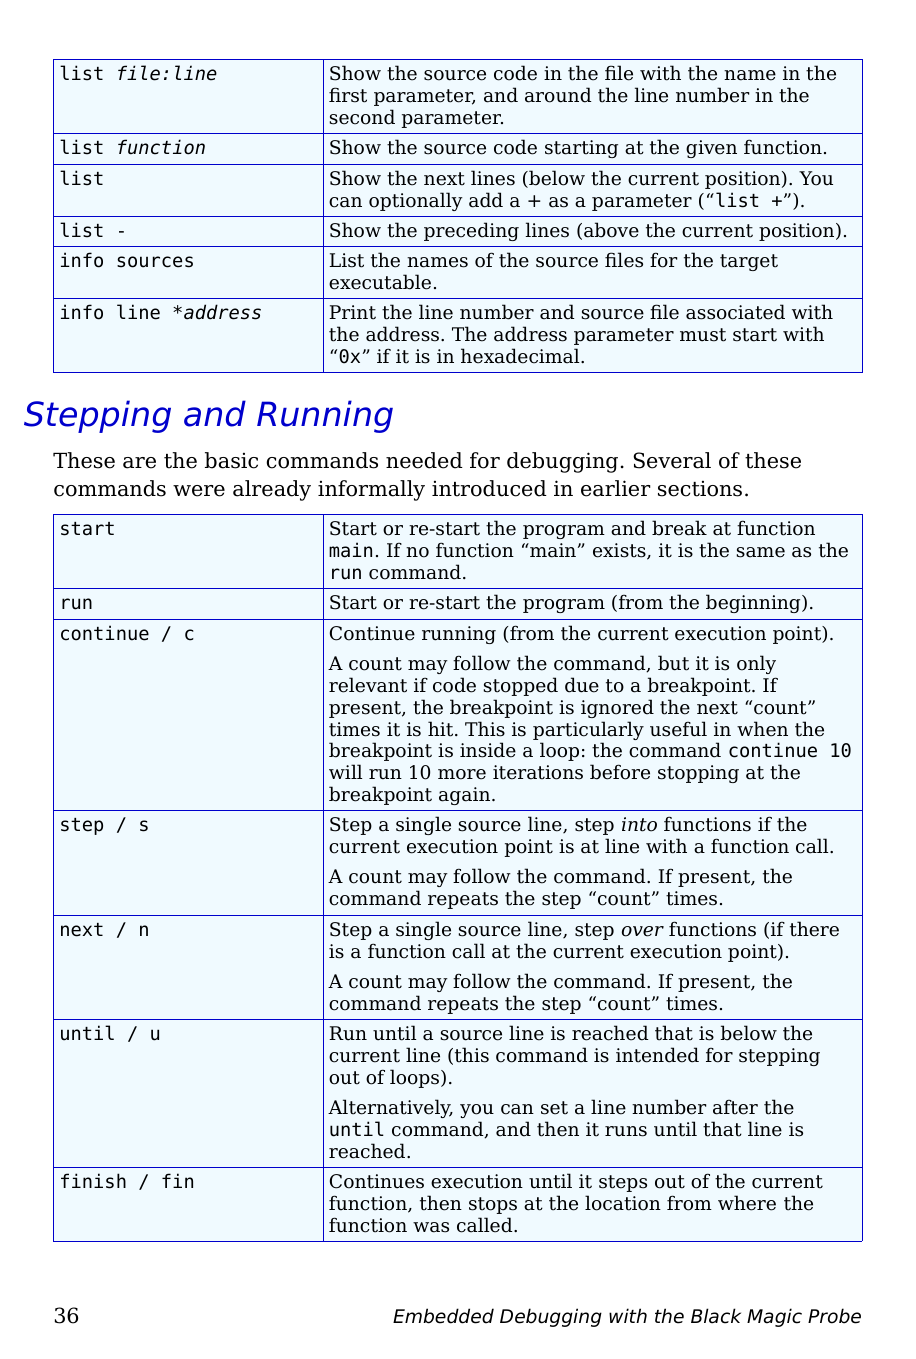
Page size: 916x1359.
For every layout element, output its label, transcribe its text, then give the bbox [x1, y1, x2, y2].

table_cell info line *address [54, 299, 323, 372]
table_cell list - [54, 217, 323, 246]
table_cell Show the source code starting at the given function. [324, 134, 862, 163]
table_cell info sources [54, 247, 323, 298]
table_cell next / n [54, 916, 323, 1019]
subtitle Stepping and Running [24, 396, 862, 435]
table_cell Continues execution until it steps out of the current function, then stops at the location from where the function was called. [324, 1168, 862, 1241]
table_header Start or re-start the program and break at function main. If no function “main” exists, it is the same as the run command. [324, 515, 862, 588]
table_cell until / u [54, 1020, 323, 1167]
table_cell finish / fin [54, 1168, 323, 1241]
table_cell Show the preceding lines (above the current position). [324, 217, 862, 246]
table_cell Print the line number and source file associated with the address. The address parameter must start with “0x” if it is in hexadecimal. [324, 299, 862, 372]
table_cell Start or re-start the program (from the beginning). [324, 589, 862, 618]
table_cell run [54, 589, 323, 618]
table_cell Step a single source line, step into functions if the current execution point is at line with a function call. A count may follow the command. If present, the command repeats the step “count” times. [324, 811, 862, 914]
text These are the basic commands needed for debugging. Several of these commands were already informally introduced in earlier sections. [53, 449, 862, 502]
table_cell list file:line [54, 60, 323, 133]
table_cell Run until a source line is reached that is below the current line (this command is intended for stepping out of loops). Alternatively, you can set a line number after the until command, and then it runs until that line is reached. [324, 1020, 862, 1167]
table_cell step / s [54, 811, 323, 914]
table_header start [54, 515, 323, 588]
table_cell Continue running (from the current execution point). A count may follow the command, but it is only relevant if code stopped due to a breakpoint. If present, the breakpoint is ignored the next “count” times it is hit. This is particularly useful in when the breakpoint is inside a loop: the command continue 10 will run 10 more iterations before stopping at the breakpoint again. [324, 620, 862, 810]
table_cell list function [54, 134, 323, 163]
table_cell Show the next lines (below the current position). You can optionally add a + as a parameter (“list +”). [324, 165, 862, 216]
table_cell Step a single source line, step over functions (if there is a function call at the current execution point). A count may follow the command. If present, the command repeats the step “count” times. [324, 916, 862, 1019]
table_cell Show the source code in the file with the name in the first parameter, and around the line number in the second parameter. [324, 60, 862, 133]
table_cell List the names of the source files for the target executable. [324, 247, 862, 298]
table_cell continue / c [54, 620, 323, 810]
table_cell list [54, 165, 323, 216]
